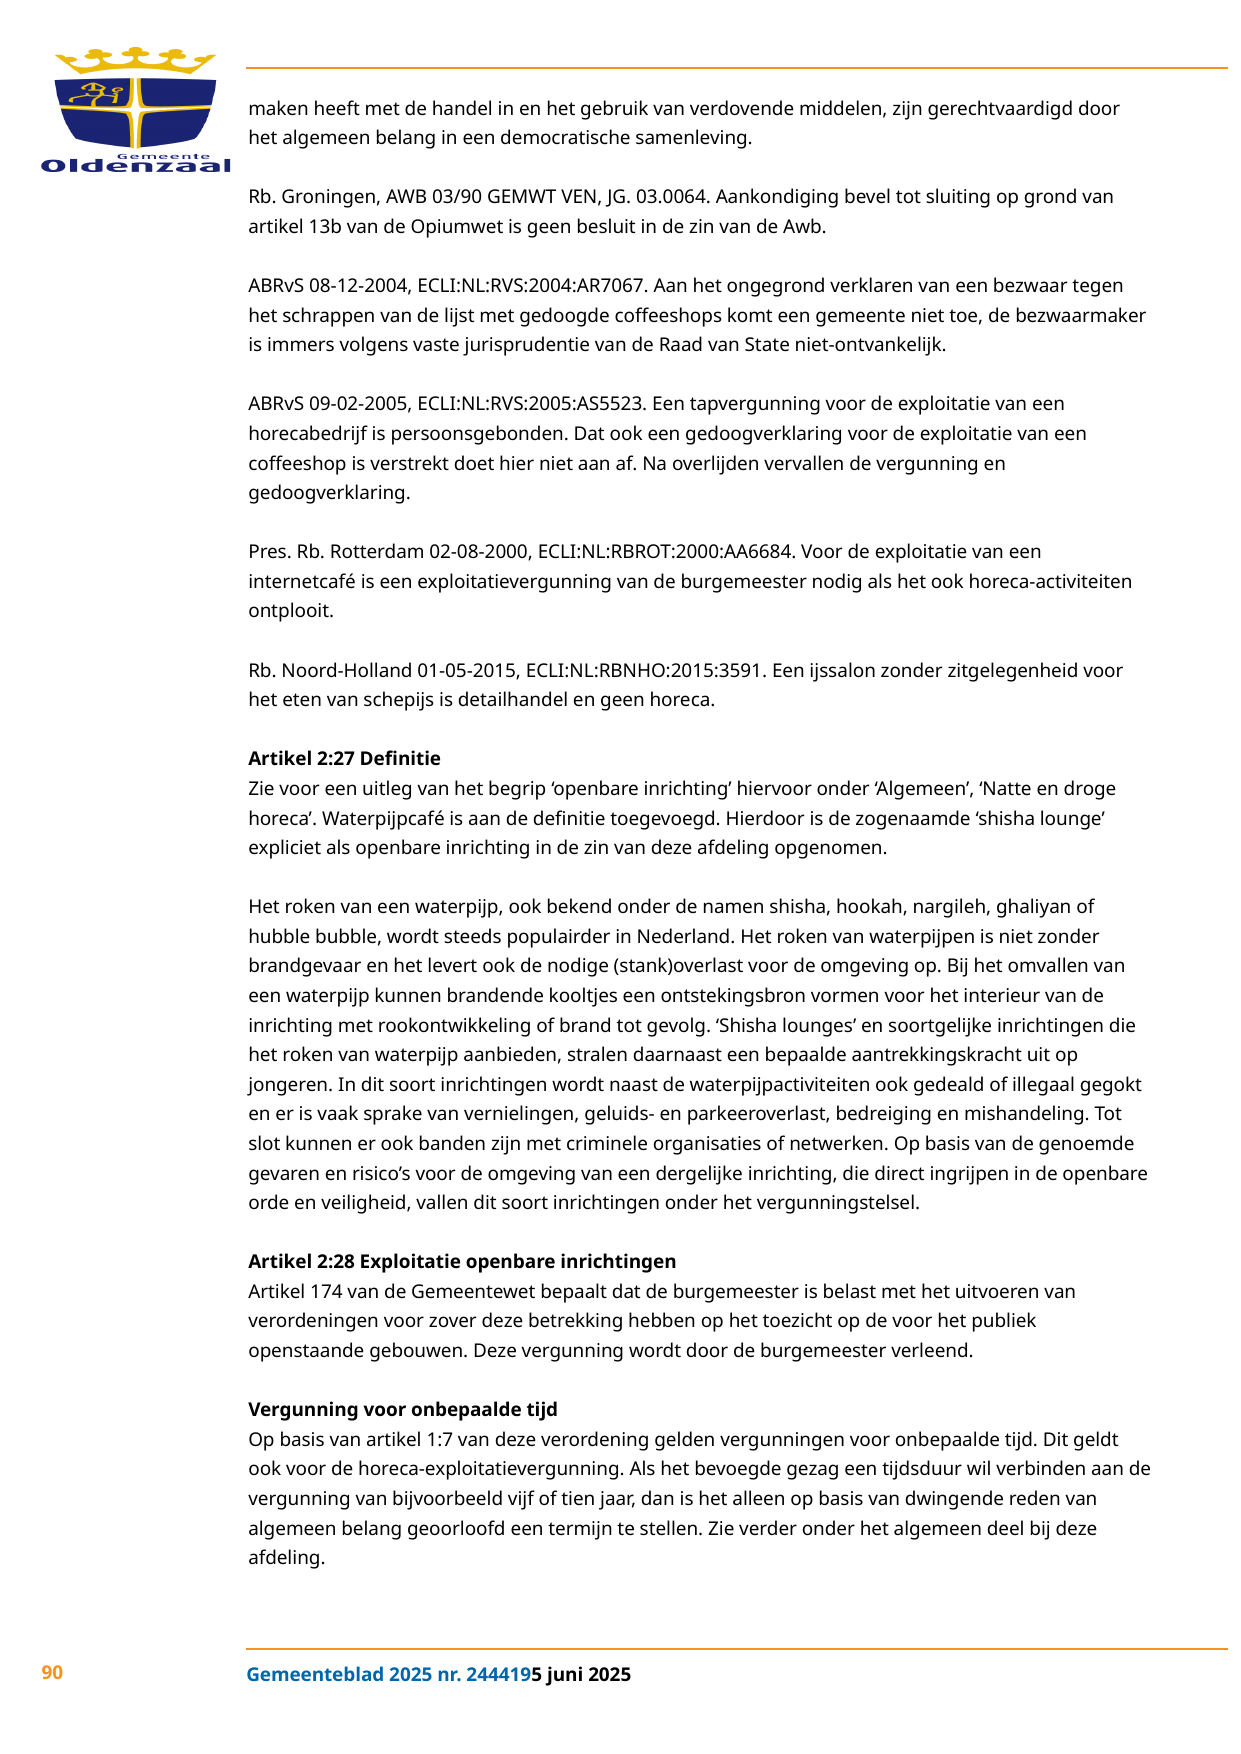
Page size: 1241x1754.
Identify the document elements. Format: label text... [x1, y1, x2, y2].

text maken heeft met de handel in en het gebruik van verdovende middelen, zijn gerechtvaardigd door het algemeen belang in een democratische samenleving. [248, 95, 1152, 150]
text Rb. Groningen, AWB 03/90 GEMWT VEN, JG. 03.0064. Aankondiging bevel tot sluiting op grond van artikel 13b van de Opiumwet is geen besluit in de zin van de Awb. [248, 183, 1152, 239]
text Artikel 174 van de Gemeentewet bepaalt dat de burgemeester is belast met het uitvoeren van verordeningen voor zover deze betrekking hebben op het toezicht op de voor het publiek openstaande gebouwen. Deze vergunning wordt door de burgemeester verleend. [248, 1278, 1152, 1363]
text Artikel 2:27 Definitie [248, 746, 1152, 771]
text ABRvS 08-12-2004, ECLI:NL:RVS:2004:AR7067. Aan het ongegrond verklaren van een bezwaar tegen het schrappen van de lijst met gedoogde coffeeshops komt een gemeente niet toe, de bezwaarmaker is immers volgens vaste jurisprudentie van de Raad van State niet-ontvankelijk. [248, 272, 1152, 357]
picture [41, 47, 231, 172]
text Zie voor een uitleg van het begrip ‘openbare inrichting’ hiervoor onder ‘Algemeen’, ‘Natte en droge horeca’. Waterpijpcafé is aan de definitie toegevoegd. Hierdoor is de zogenaamde ‘shisha lounge’ expliciet als openbare inrichting in de zin van deze afdeling opgenomen. [248, 775, 1152, 860]
text Pres. Rb. Rotterdam 02-08-2000, ECLI:NL:RBROT:2000:AA6684. Voor de exploitatie van een internetcafé is een exploitatievergunning van de burgemeester nodig als het ook horeca-activiteiten ontplooit. [248, 538, 1152, 623]
text Vergunning voor onbepaalde tijd [248, 1396, 1152, 1422]
text Artikel 2:28 Exploitatie openbare inrichtingen [248, 1248, 1152, 1274]
text Het roken van een waterpijp, ook bekend onder de namen shisha, hookah, nargileh, ghaliyan of hubble bubble, wordt steeds populairder in Nederland. Het roken van waterpijpen is niet zonder brandgevaar en het levert ook de nodige (stank)overlast voor de omgeving op. Bij het omvallen van een waterpijp kunnen brandende kooltjes een ontstekingsbron vormen voor het interieur van de inrichting met rookontwikkeling of brand tot gevolg. ‘Shisha lounges’ en soortgelijke inrichtingen die het roken van waterpijp aanbieden, stralen daarnaast een bepaalde aantrekkingskracht uit op jongeren. In dit soort inrichtingen wordt naast de waterpijpactiviteiten ook gedeald of illegaal gegokt en er is vaak sprake van vernielingen, geluids- en parkeeroverlast, bedreiging en mishandeling. Tot slot kunnen er ook banden zijn met criminele organisaties of netwerken. Op basis van de genoemde gevaren en risico’s voor de omgeving van een dergelijke inrichting, die direct ingrijpen in de openbare orde en veiligheid, vallen dit soort inrichtingen onder het vergunningstelsel. [248, 893, 1152, 1215]
text Rb. Noord-Holland 01-05-2015, ECLI:NL:RBNHO:2015:3591. Een ijssalon zonder zitgelegenheid voor het eten van schepijs is detailhandel en geen horeca. [248, 657, 1152, 712]
text Op basis van artikel 1:7 van deze verordening gelden vergunningen voor onbepaalde tijd. Dit geldt ook voor de horeca-exploitatievergunning. Als het bevoegde gezag een tijdsduur wil verbinden aan de vergunning van bijvoorbeeld vijf of tien jaar, dan is het alleen op basis van dwingende reden van algemeen belang geoorloofd een termijn te stellen. Zie verder onder het algemeen deel bij deze afdeling. [248, 1426, 1152, 1570]
text ABRvS 09-02-2005, ECLI:NL:RVS:2005:AS5523. Een tapvergunning voor de exploitatie van een horecabedrijf is persoonsgebonden. Dat ook een gedoogverklaring voor de exploitatie van een coffeeshop is verstrekt doet hier niet aan af. Na overlijden vervallen de vergunning en gedoogverklaring. [248, 391, 1152, 505]
